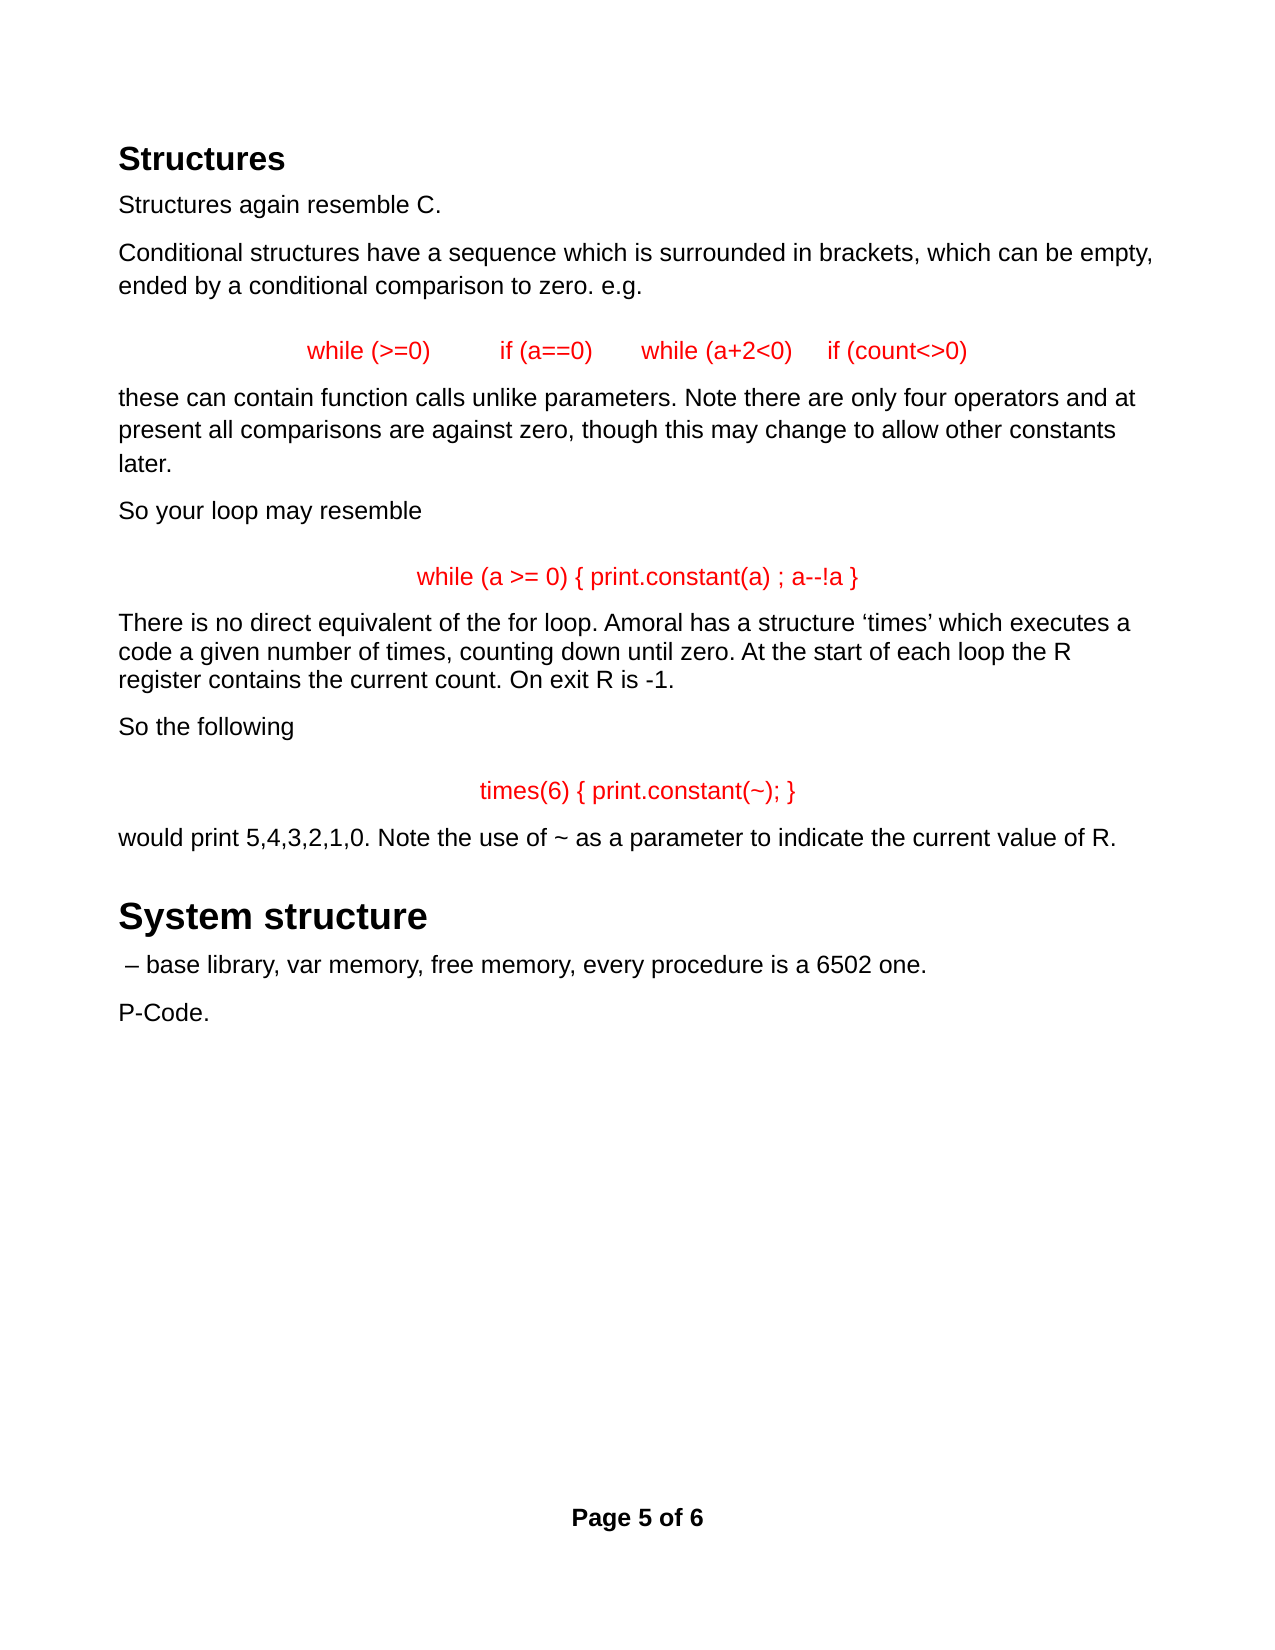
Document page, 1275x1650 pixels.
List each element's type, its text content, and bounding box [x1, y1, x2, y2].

text would print 5,4,3,2,1,0. Note the use of ~ as a parameter to indicate the current value of R. [118, 822, 1157, 851]
text while (>=0) if (a==0) while (a+2<0) if (count<>0) [118, 336, 1157, 365]
text P-Code. [118, 998, 1157, 1026]
text So the following [118, 712, 1157, 741]
subtitle System structure [118, 894, 1157, 938]
text times(6) { print.constant(~); } [118, 776, 1157, 805]
text – base library, var memory, free memory, every procedure is a 6502 one. [118, 950, 1157, 979]
text while (a >= 0) { print.constant(a) ; a--!a } [118, 561, 1157, 590]
text these can contain function calls unlike parameters. Note there are only four operators and at present all comparisons are against zero, though this may change to allow other constants later. [118, 382, 1157, 477]
text So your loop may resemble [118, 496, 1157, 525]
text There is no direct equivalent of the for loop. Amoral has a structure ‘times’ which executes a code a given number of times, counting down until zero. At the start of each loop the R register contains the current count. On exit R is -1. [118, 608, 1157, 694]
subtitle Structures [118, 139, 1157, 178]
text Structures again resemble C. [118, 190, 1157, 219]
text Conditional structures have a sequence which is surrounded in brackets, which can be empty, ended by a conditional comparison to zero. e.g. [118, 238, 1157, 299]
